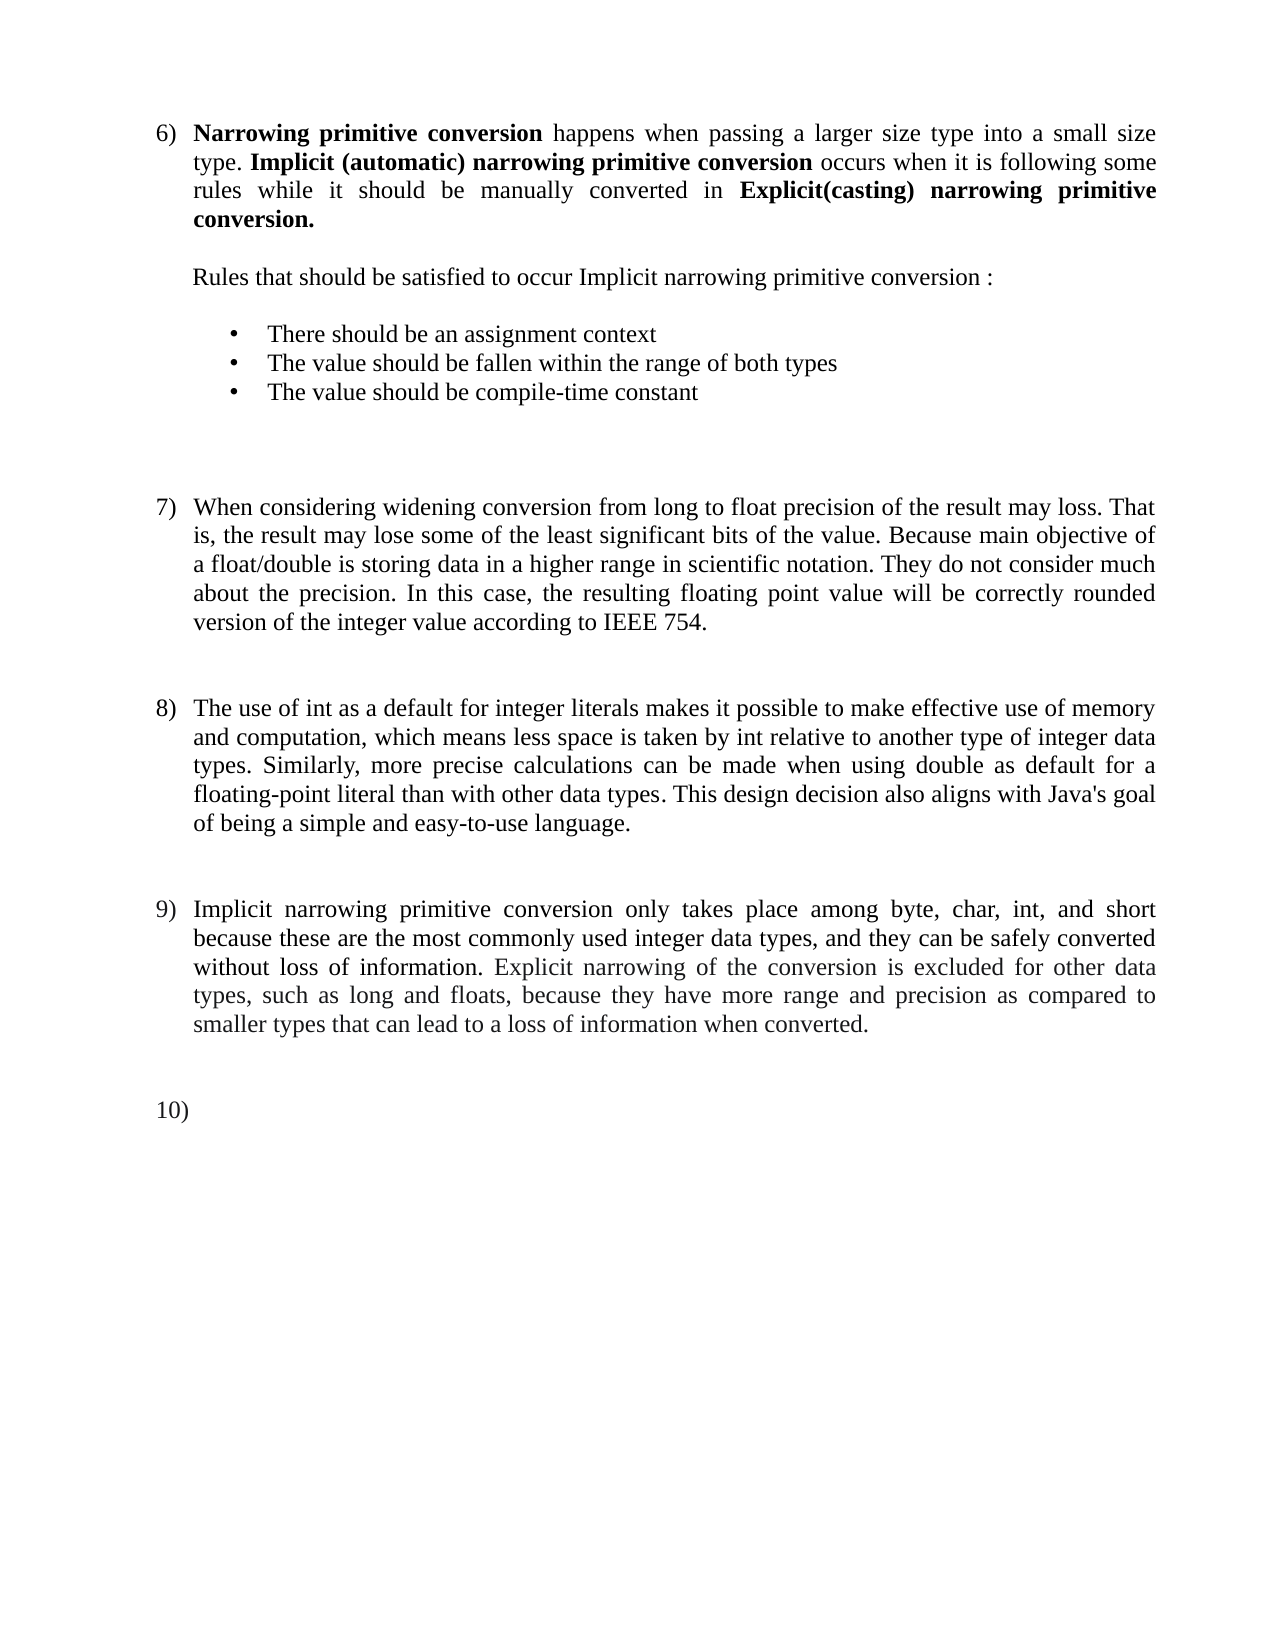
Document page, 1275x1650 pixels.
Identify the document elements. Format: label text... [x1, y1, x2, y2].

list The use of int as a default for integer literals makes it possible to make effective use of memory and computation, which means less space is taken by int relative to another type of integer data types. Similarly, more precise calculations can be made when using double as default for a floating-point literal than with other data types. This design decision also aligns with Java's goal of being a simple and easy-to-use language. [156, 693, 1157, 837]
list Implicit narrowing primitive conversion only takes place among byte, char, int, and short because these are the most commonly used integer data types, and they can be safely converted without loss of information. Explicit narrowing of the conversion is excluded for other data types, such as long and floats, because they have more range and precision as compared to smaller types that can lead to a loss of information when converted. [156, 894, 1157, 1038]
list There should be an assignment context [229, 319, 1157, 348]
list The value should be fallen within the range of both types [229, 348, 1157, 377]
list Narrowing primitive conversion happens when passing a larger size type into a small size type. Implicit (automatic) narrowing primitive conversion occurs when it is following some rules while it should be manually converted in Explicit(casting) narrowing primitive conversion. [156, 118, 1157, 233]
text Rules that should be satisfied to occur Implicit narrowing primitive conversion : [118, 262, 1157, 291]
list The value should be compile-time constant [229, 377, 1157, 406]
list When considering widening conversion from long to float precision of the result may loss. That is, the result may lose some of the least significant bits of the value. Because main objective of a float/double is storing data in a higher range in scientific notation. They do not consider much about the precision. In this case, the resulting floating point value will be correctly rounded version of the integer value according to IEEE 754. [156, 492, 1157, 636]
